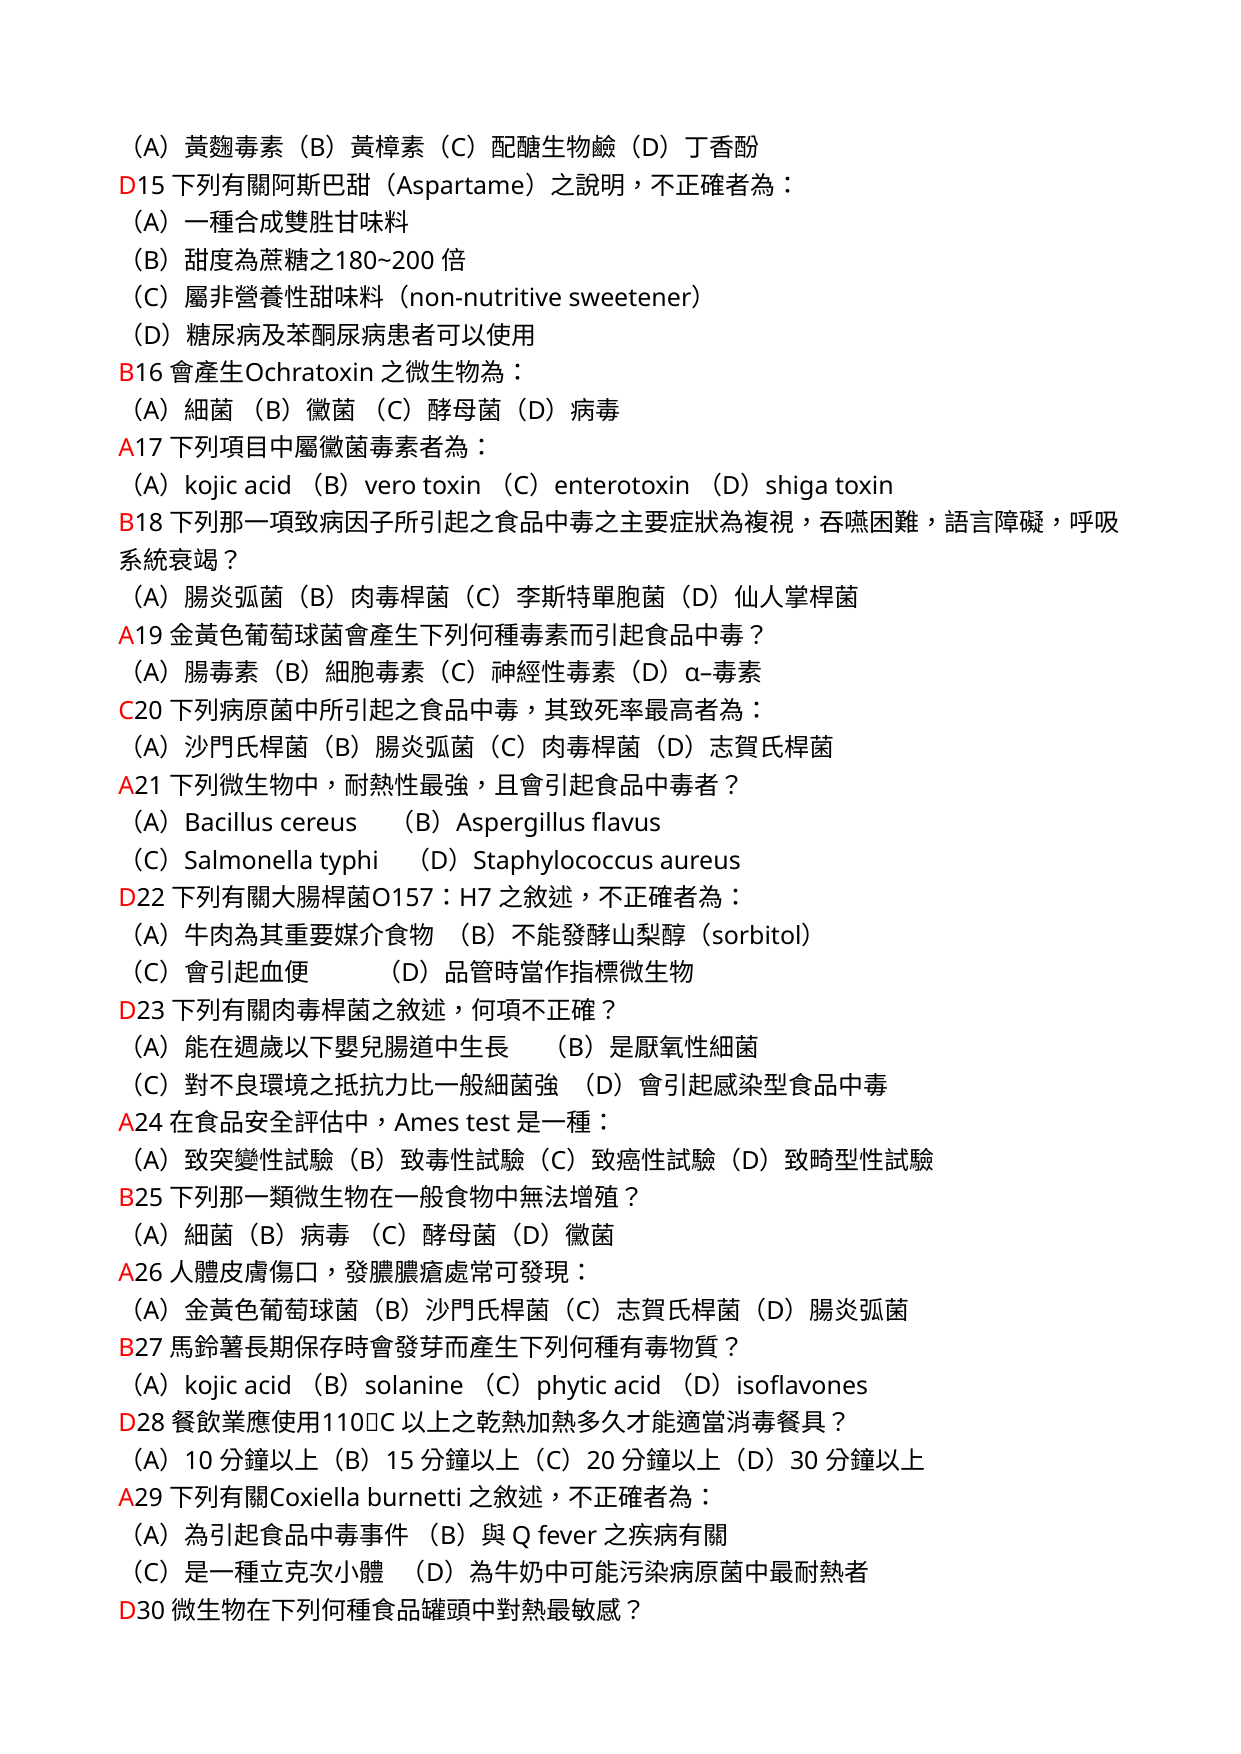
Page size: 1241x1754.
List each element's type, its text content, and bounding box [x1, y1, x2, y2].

text （A）沙門氏桿菌（B）腸炎弧菌（C）肉毒桿菌（D）志賀氏桿菌 [118, 727, 1122, 764]
text D30 微生物在下列何種食品罐頭中對熱最敏感？ [118, 1589, 1122, 1627]
text D28 餐飲業應使用110􀀀C 以上之乾熱加熱多久才能適當消毒餐具？ [118, 1402, 1122, 1439]
text （A）細菌（B）病毒 （C）酵母菌（D）黴菌 [118, 1214, 1122, 1252]
text （A）10 分鐘以上（B）15 分鐘以上（C）20 分鐘以上（D）30 分鐘以上 [118, 1439, 1122, 1477]
text （A）致突變性試驗（B）致毒性試驗（C）致癌性試驗（D）致畸型性試驗 [118, 1139, 1122, 1177]
text （A）細菌 （B）黴菌 （C）酵母菌（D）病毒 [118, 389, 1122, 427]
text （A）牛肉為其重要媒介食物 （B）不能發酵山梨醇（sorbitol） [118, 914, 1122, 952]
text （A）Bacillus cereus （B）Aspergillus flavus [118, 802, 1122, 839]
text C20 下列病原菌中所引起之食品中毒，其致死率最高者為： [118, 689, 1122, 727]
text （A）一種合成雙胜甘味料 [118, 202, 1122, 239]
text B25 下列那一類微生物在一般食物中無法增殖？ [118, 1177, 1122, 1214]
text （A）金黃色葡萄球菌（B）沙門氏桿菌（C）志賀氏桿菌（D）腸炎弧菌 [118, 1289, 1122, 1327]
text A29 下列有關Coxiella burnetti 之敘述，不正確者為： [118, 1477, 1122, 1514]
text A24 在食品安全評估中，Ames test 是一種： [118, 1102, 1122, 1139]
text A17 下列項目中屬黴菌毒素者為： [118, 427, 1122, 464]
text D22 下列有關大腸桿菌O157：H7 之敘述，不正確者為： [118, 877, 1122, 914]
text （C）對不良環境之抵抗力比一般細菌強 （D）會引起感染型食品中毒 [118, 1064, 1122, 1102]
text （A）kojic acid （B）vero toxin （C）enterotoxin （D）shiga toxin [118, 464, 1122, 502]
text （B）甜度為蔗糖之180~200 倍 [118, 239, 1122, 277]
text A26 人體皮膚傷口，發膿膿瘡處常可發現： [118, 1252, 1122, 1289]
text D23 下列有關肉毒桿菌之敘述，何項不正確？ [118, 989, 1122, 1027]
text （A）kojic acid （B）solanine （C）phytic acid （D）isoflavones [118, 1364, 1122, 1402]
text （A）黃麴毒素（B）黃樟素（C）配醣生物鹼（D）丁香酚 [118, 127, 1122, 164]
text B18 下列那一項致病因子所引起之食品中毒之主要症狀為複視，吞嚥困難，語言障礙，呼吸系統衰竭？ [118, 502, 1122, 577]
text （C）是一種立克次小體 （D）為牛奶中可能污染病原菌中最耐熱者 [118, 1552, 1122, 1589]
text D15 下列有關阿斯巴甜（Aspartame）之說明，不正確者為： [118, 164, 1122, 202]
text （A）腸毒素（B）細胞毒素（C）神經性毒素（D）α–毒素 [118, 652, 1122, 689]
text B27 馬鈴薯長期保存時會發芽而產生下列何種有毒物質？ [118, 1327, 1122, 1364]
text （A）能在週歲以下嬰兒腸道中生長 （B）是厭氧性細菌 [118, 1027, 1122, 1064]
text （C）屬非營養性甜味料（non-nutritive sweetener） [118, 277, 1122, 314]
text （A）為引起食品中毒事件 （B）與 Q fever 之疾病有關 [118, 1514, 1122, 1552]
text （C）會引起血便 （D）品管時當作指標微生物 [118, 952, 1122, 989]
text （A）腸炎弧菌（B）肉毒桿菌（C）李斯特單胞菌（D）仙人掌桿菌 [118, 577, 1122, 614]
text A19 金黃色葡萄球菌會產生下列何種毒素而引起食品中毒？ [118, 614, 1122, 652]
text （C）Salmonella typhi （D）Staphylococcus aureus [118, 839, 1122, 877]
text B16 會產生Ochratoxin 之微生物為： [118, 352, 1122, 389]
text A21 下列微生物中，耐熱性最強，且會引起食品中毒者？ [118, 764, 1122, 802]
text （D）糖尿病及苯酮尿病患者可以使用 [118, 314, 1122, 352]
